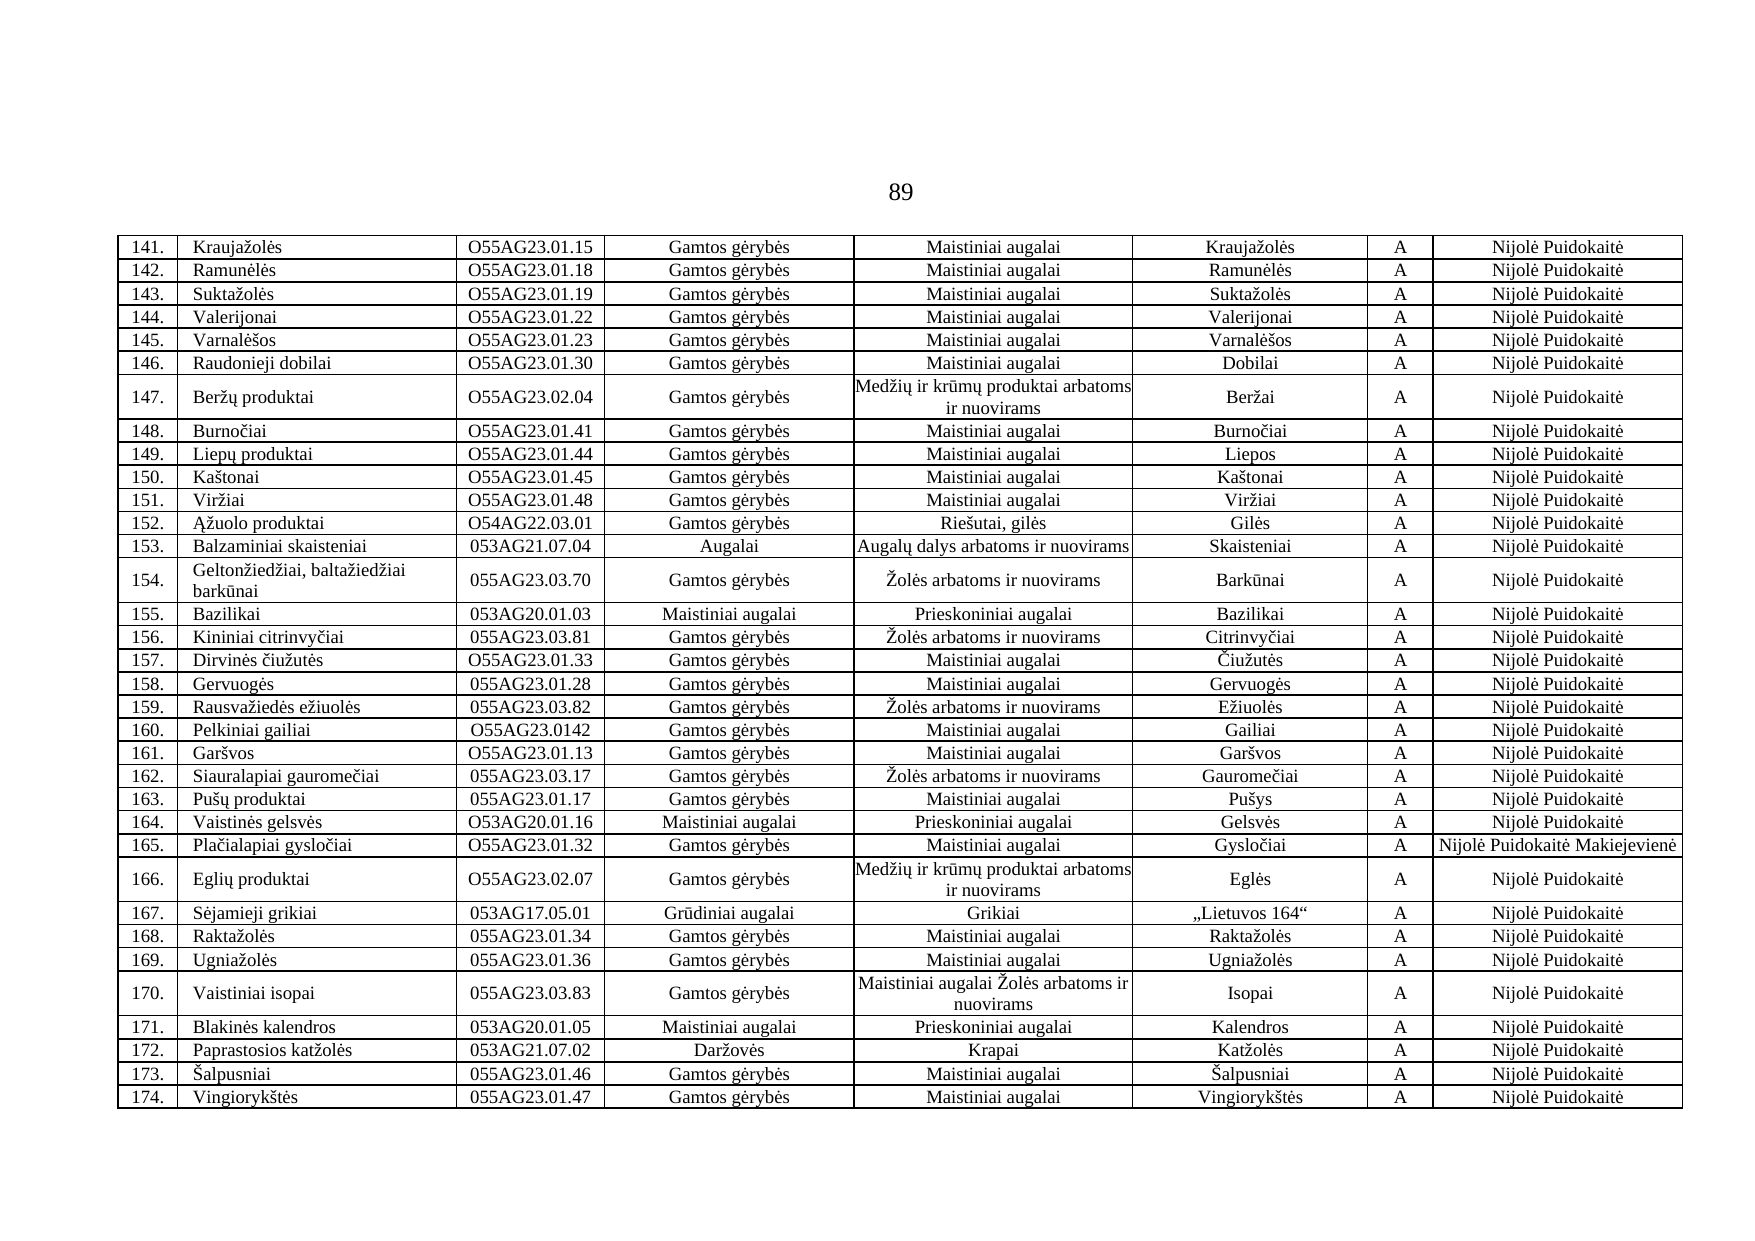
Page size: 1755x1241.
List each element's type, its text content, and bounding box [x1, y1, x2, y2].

table_cell Gamtos gėrybės [605, 788, 853, 810]
table_cell Nijolė Puidokaitė [1434, 260, 1682, 281]
table_cell A [1368, 260, 1432, 281]
table_cell Ąžuolo produktai [178, 512, 456, 534]
table_cell Beržai [1133, 375, 1367, 418]
table_cell Raudonieji dobilai [178, 352, 456, 373]
table_cell Garšvos [178, 742, 456, 763]
table_cell Nijolė Puidokaitė [1434, 1016, 1682, 1038]
table_cell 171. [119, 1016, 177, 1038]
table_cell O55AG23.01.44 [457, 443, 604, 464]
table_cell Gamtos gėrybės [605, 236, 853, 258]
table_cell 055AG23.01.28 [457, 673, 604, 694]
table_cell A [1368, 283, 1432, 304]
table_cell Medžių ir krūmų produktai arbatoms ir nuovirams [855, 858, 1132, 901]
table_cell Kaštonai [178, 466, 456, 487]
table_cell Gamtos gėrybės [605, 420, 853, 441]
table_cell Maistiniai augalai Žolės arbatoms ir nuovirams [855, 972, 1132, 1015]
table_cell 055AG23.01.47 [457, 1086, 604, 1107]
table_cell Nijolė Puidokaitė Makiejevienė [1434, 835, 1682, 856]
table_cell Blakinės kalendros [178, 1016, 456, 1038]
table_cell 154. [119, 558, 177, 602]
table_cell Gamtos gėrybės [605, 742, 853, 763]
table_cell Augalų dalys arbatoms ir nuovirams [855, 535, 1132, 557]
table_cell Žolės arbatoms ir nuovirams [855, 558, 1132, 602]
table_cell Gervuogės [1133, 673, 1367, 694]
table_cell 055AG23.03.17 [457, 765, 604, 787]
table_cell 172. [119, 1040, 177, 1061]
table_cell Žolės arbatoms ir nuovirams [855, 626, 1132, 648]
table_cell 174. [119, 1086, 177, 1107]
table_cell O55AG23.01.32 [457, 835, 604, 856]
table_cell O55AG23.01.22 [457, 306, 604, 327]
table_cell Nijolė Puidokaitė [1434, 306, 1682, 327]
table_cell Nijolė Puidokaitė [1434, 466, 1682, 487]
table_cell A [1368, 466, 1432, 487]
table_cell Gamtos gėrybės [605, 673, 853, 694]
table_cell Isopai [1133, 972, 1367, 1015]
table_cell 143. [119, 283, 177, 304]
table_cell O55AG23.02.07 [457, 858, 604, 901]
table_cell Maistiniai augalai [855, 925, 1132, 947]
table_cell Medžių ir krūmų produktai arbatoms ir nuovirams [855, 375, 1132, 418]
table_cell Liepos [1133, 443, 1367, 464]
table_cell Ežiuolės [1133, 696, 1367, 717]
table_cell Gamtos gėrybės [605, 948, 853, 970]
table_cell Gamtos gėrybės [605, 466, 853, 487]
table_cell Maistiniai augalai [855, 306, 1132, 327]
table_cell 162. [119, 765, 177, 787]
table_cell Nijolė Puidokaitė [1434, 972, 1682, 1015]
table_cell Raktažolės [1133, 925, 1367, 947]
table_cell O53AG20.01.16 [457, 811, 604, 833]
table_cell Suktažolės [1133, 283, 1367, 304]
table_cell A [1368, 1016, 1432, 1038]
table_cell O55AG23.0142 [457, 719, 604, 740]
table_cell Burnočiai [178, 420, 456, 441]
table_cell Geltonžiedžiai, baltažiedžiai barkūnai [178, 558, 456, 602]
table_cell 148. [119, 420, 177, 441]
table_cell Maistiniai augalai [605, 1016, 853, 1038]
table_cell 165. [119, 835, 177, 856]
table_cell A [1368, 489, 1432, 511]
table_cell A [1368, 236, 1432, 258]
table_cell 142. [119, 260, 177, 281]
table_cell Bazilikai [1133, 603, 1367, 625]
table_cell Nijolė Puidokaitė [1434, 948, 1682, 970]
table_cell Nijolė Puidokaitė [1434, 1086, 1682, 1107]
table_cell A [1368, 811, 1432, 833]
table_cell Siauralapiai gauromečiai [178, 765, 456, 787]
table_cell Valerijonai [1133, 306, 1367, 327]
table_cell Liepų produktai [178, 443, 456, 464]
table_cell O55AG23.01.33 [457, 650, 604, 671]
table_cell Nijolė Puidokaitė [1434, 696, 1682, 717]
table_cell Maistiniai augalai [855, 835, 1132, 856]
table_cell A [1368, 948, 1432, 970]
table_cell 141. [119, 236, 177, 258]
table_cell Maistiniai augalai [855, 742, 1132, 763]
table_cell Dobilai [1133, 352, 1367, 373]
table_cell Maistiniai augalai [855, 719, 1132, 740]
table_cell Žolės arbatoms ir nuovirams [855, 696, 1132, 717]
table_cell Viržiai [1133, 489, 1367, 511]
table_cell 173. [119, 1063, 177, 1084]
table_cell Ugniažolės [1133, 948, 1367, 970]
table_cell Kalendros [1133, 1016, 1367, 1038]
table_cell Vingiorykštės [178, 1086, 456, 1107]
table_cell Gervuogės [178, 673, 456, 694]
table_cell 158. [119, 673, 177, 694]
table_cell Maistiniai augalai [855, 673, 1132, 694]
table_cell Gysločiai [1133, 835, 1367, 856]
table_cell Bazilikai [178, 603, 456, 625]
table_cell Ramunėlės [178, 260, 456, 281]
table_cell Suktažolės [178, 283, 456, 304]
table_cell O55AG23.01.41 [457, 420, 604, 441]
table_cell Gamtos gėrybės [605, 283, 853, 304]
table_cell Gailiai [1133, 719, 1367, 740]
table_cell Gamtos gėrybės [605, 489, 853, 511]
table_cell Nijolė Puidokaitė [1434, 1063, 1682, 1084]
table_cell Kraujažolės [178, 236, 456, 258]
table_cell Daržovės [605, 1040, 853, 1061]
table_cell Pelkiniai gailiai [178, 719, 456, 740]
table_cell 153. [119, 535, 177, 557]
table_cell Gamtos gėrybės [605, 835, 853, 856]
table_cell Maistiniai augalai [605, 811, 853, 833]
table_cell Nijolė Puidokaitė [1434, 603, 1682, 625]
table_cell 157. [119, 650, 177, 671]
table_cell Šalpusniai [1133, 1063, 1367, 1084]
table_cell Gamtos gėrybės [605, 719, 853, 740]
table_cell Čiužutės [1133, 650, 1367, 671]
table_cell Prieskoniniai augalai [855, 811, 1132, 833]
table_cell Nijolė Puidokaitė [1434, 535, 1682, 557]
table_cell Rausvažiedės ežiuolės [178, 696, 456, 717]
table_cell Nijolė Puidokaitė [1434, 673, 1682, 694]
table_cell 145. [119, 329, 177, 350]
table_cell Gauromečiai [1133, 765, 1367, 787]
table_cell Gamtos gėrybės [605, 765, 853, 787]
table_cell 156. [119, 626, 177, 648]
table_cell A [1368, 902, 1432, 924]
table_cell Nijolė Puidokaitė [1434, 420, 1682, 441]
table_cell Nijolė Puidokaitė [1434, 236, 1682, 258]
table_cell Nijolė Puidokaitė [1434, 719, 1682, 740]
table_cell Pušų produktai [178, 788, 456, 810]
table_cell Gilės [1133, 512, 1367, 534]
table_cell A [1368, 858, 1432, 901]
table_cell 053AG20.01.03 [457, 603, 604, 625]
table_cell 159. [119, 696, 177, 717]
table_cell Gelsvės [1133, 811, 1367, 833]
table_cell 147. [119, 375, 177, 418]
table_cell Raktažolės [178, 925, 456, 947]
table_cell A [1368, 1063, 1432, 1084]
table_cell Nijolė Puidokaitė [1434, 1040, 1682, 1061]
table_cell 167. [119, 902, 177, 924]
table_cell Maistiniai augalai [855, 420, 1132, 441]
table_cell A [1368, 512, 1432, 534]
table_cell Eglių produktai [178, 858, 456, 901]
table_cell Maistiniai augalai [855, 1086, 1132, 1107]
table_cell Maistiniai augalai [855, 260, 1132, 281]
table_cell Gamtos gėrybės [605, 858, 853, 901]
table_cell Gamtos gėrybės [605, 329, 853, 350]
table_cell 055AG23.01.36 [457, 948, 604, 970]
table_cell A [1368, 558, 1432, 602]
table_cell Garšvos [1133, 742, 1367, 763]
table_cell A [1368, 788, 1432, 810]
table_cell Valerijonai [178, 306, 456, 327]
table_cell A [1368, 719, 1432, 740]
table_cell A [1368, 925, 1432, 947]
table_cell Riešutai, gilės [855, 512, 1132, 534]
table_cell Maistiniai augalai [855, 788, 1132, 810]
table_cell 160. [119, 719, 177, 740]
table_cell Nijolė Puidokaitė [1434, 788, 1682, 810]
table_cell O55AG23.01.13 [457, 742, 604, 763]
table_cell A [1368, 535, 1432, 557]
table_cell Viržiai [178, 489, 456, 511]
table_cell 152. [119, 512, 177, 534]
table_cell Nijolė Puidokaitė [1434, 512, 1682, 534]
table_cell O54AG22.03.01 [457, 512, 604, 534]
table_cell Nijolė Puidokaitė [1434, 902, 1682, 924]
table_cell 169. [119, 948, 177, 970]
table_cell Gamtos gėrybės [605, 925, 853, 947]
table_cell 151. [119, 489, 177, 511]
table_cell Nijolė Puidokaitė [1434, 765, 1682, 787]
table_cell 053AG21.07.02 [457, 1040, 604, 1061]
table_cell A [1368, 650, 1432, 671]
table_cell O55AG23.01.23 [457, 329, 604, 350]
table_cell Nijolė Puidokaitė [1434, 858, 1682, 901]
table_cell Gamtos gėrybės [605, 650, 853, 671]
table_cell Grūdiniai augalai [605, 902, 853, 924]
table_cell A [1368, 765, 1432, 787]
table_cell Gamtos gėrybės [605, 352, 853, 373]
table_cell 055AG23.03.82 [457, 696, 604, 717]
table_cell Maistiniai augalai [855, 650, 1132, 671]
table_cell Gamtos gėrybės [605, 558, 853, 602]
table_cell A [1368, 329, 1432, 350]
table_cell O55AG23.01.48 [457, 489, 604, 511]
table_cell 161. [119, 742, 177, 763]
table_cell Balzaminiai skaisteniai [178, 535, 456, 557]
table_cell Eglės [1133, 858, 1367, 901]
table_cell A [1368, 1040, 1432, 1061]
table_cell Maistiniai augalai [855, 352, 1132, 373]
table_cell A [1368, 306, 1432, 327]
table_cell 055AG23.01.17 [457, 788, 604, 810]
table_cell 163. [119, 788, 177, 810]
table_cell Gamtos gėrybės [605, 306, 853, 327]
table_cell Kraujažolės [1133, 236, 1367, 258]
table_cell 055AG23.03.70 [457, 558, 604, 602]
table_cell Gamtos gėrybės [605, 972, 853, 1015]
table_cell Vaistiniai isopai [178, 972, 456, 1015]
table_cell Nijolė Puidokaitė [1434, 650, 1682, 671]
table_cell A [1368, 696, 1432, 717]
table_cell 155. [119, 603, 177, 625]
table_cell A [1368, 375, 1432, 418]
table_cell Varnalėšos [1133, 329, 1367, 350]
table_cell 170. [119, 972, 177, 1015]
table_cell Augalai [605, 535, 853, 557]
table_cell Nijolė Puidokaitė [1434, 558, 1682, 602]
table_cell Vingiorykštės [1133, 1086, 1367, 1107]
table_cell A [1368, 835, 1432, 856]
table_cell O55AG23.01.18 [457, 260, 604, 281]
table_cell Nijolė Puidokaitė [1434, 443, 1682, 464]
table_cell 150. [119, 466, 177, 487]
table_cell Kininiai citrinvyčiai [178, 626, 456, 648]
table_cell 146. [119, 352, 177, 373]
table_cell Žolės arbatoms ir nuovirams [855, 765, 1132, 787]
table_cell 053AG17.05.01 [457, 902, 604, 924]
table_cell A [1368, 742, 1432, 763]
table_cell Prieskoniniai augalai [855, 1016, 1132, 1038]
table_cell Šalpusniai [178, 1063, 456, 1084]
table_cell Nijolė Puidokaitė [1434, 283, 1682, 304]
table_cell Maistiniai augalai [855, 236, 1132, 258]
table_cell Gamtos gėrybės [605, 443, 853, 464]
table_cell A [1368, 603, 1432, 625]
table_cell Maistiniai augalai [605, 603, 853, 625]
table_cell Nijolė Puidokaitė [1434, 742, 1682, 763]
table_cell Gamtos gėrybės [605, 696, 853, 717]
table_cell Kaštonai [1133, 466, 1367, 487]
table_cell Plačialapiai gysločiai [178, 835, 456, 856]
table_cell 055AG23.03.83 [457, 972, 604, 1015]
table_cell Paprastosios katžolės [178, 1040, 456, 1061]
table_cell „Lietuvos 164“ [1133, 902, 1367, 924]
table_cell 166. [119, 858, 177, 901]
table_cell 053AG21.07.04 [457, 535, 604, 557]
table_cell 168. [119, 925, 177, 947]
table_cell Vaistinės gelsvės [178, 811, 456, 833]
table_cell Dirvinės čiužutės [178, 650, 456, 671]
table_cell Gamtos gėrybės [605, 1063, 853, 1084]
table_cell 055AG23.01.34 [457, 925, 604, 947]
table_cell Grikiai [855, 902, 1132, 924]
table_cell Krapai [855, 1040, 1132, 1061]
table_cell Gamtos gėrybės [605, 260, 853, 281]
table_cell Katžolės [1133, 1040, 1367, 1061]
table_cell Maistiniai augalai [855, 489, 1132, 511]
table_cell A [1368, 420, 1432, 441]
table_cell Pušys [1133, 788, 1367, 810]
table_cell Ramunėlės [1133, 260, 1367, 281]
table_cell Nijolė Puidokaitė [1434, 811, 1682, 833]
table_cell 144. [119, 306, 177, 327]
table_cell A [1368, 1086, 1432, 1107]
table_cell Nijolė Puidokaitė [1434, 489, 1682, 511]
table_cell 055AG23.01.46 [457, 1063, 604, 1084]
table_cell A [1368, 443, 1432, 464]
table_cell Gamtos gėrybės [605, 626, 853, 648]
table_cell Prieskoniniai augalai [855, 603, 1132, 625]
table_cell O55AG23.01.45 [457, 466, 604, 487]
table_cell O55AG23.01.15 [457, 236, 604, 258]
table_cell Gamtos gėrybės [605, 512, 853, 534]
table_cell Maistiniai augalai [855, 466, 1132, 487]
table_cell Beržų produktai [178, 375, 456, 418]
table_cell Nijolė Puidokaitė [1434, 329, 1682, 350]
table_cell 055AG23.03.81 [457, 626, 604, 648]
table_cell Burnočiai [1133, 420, 1367, 441]
table_cell Maistiniai augalai [855, 443, 1132, 464]
table_cell Nijolė Puidokaitė [1434, 925, 1682, 947]
table_cell Gamtos gėrybės [605, 1086, 853, 1107]
table_cell Ugniažolės [178, 948, 456, 970]
table_cell Maistiniai augalai [855, 283, 1132, 304]
table_cell O55AG23.01.19 [457, 283, 604, 304]
table_cell O55AG23.01.30 [457, 352, 604, 373]
table_cell Nijolė Puidokaitė [1434, 375, 1682, 418]
table_cell Citrinvyčiai [1133, 626, 1367, 648]
table_cell Sėjamieji grikiai [178, 902, 456, 924]
table_cell A [1368, 626, 1432, 648]
table_cell 164. [119, 811, 177, 833]
table_cell Nijolė Puidokaitė [1434, 352, 1682, 373]
table_cell A [1368, 673, 1432, 694]
table_cell Varnalėšos [178, 329, 456, 350]
table_cell Gamtos gėrybės [605, 375, 853, 418]
table_cell Skaisteniai [1133, 535, 1367, 557]
table_cell Maistiniai augalai [855, 329, 1132, 350]
table_cell Nijolė Puidokaitė [1434, 626, 1682, 648]
table_cell 149. [119, 443, 177, 464]
table_cell A [1368, 972, 1432, 1015]
table_cell O55AG23.02.04 [457, 375, 604, 418]
table_cell Barkūnai [1133, 558, 1367, 602]
table_cell 053AG20.01.05 [457, 1016, 604, 1038]
table_cell Maistiniai augalai [855, 948, 1132, 970]
table_cell Maistiniai augalai [855, 1063, 1132, 1084]
table_cell A [1368, 352, 1432, 373]
